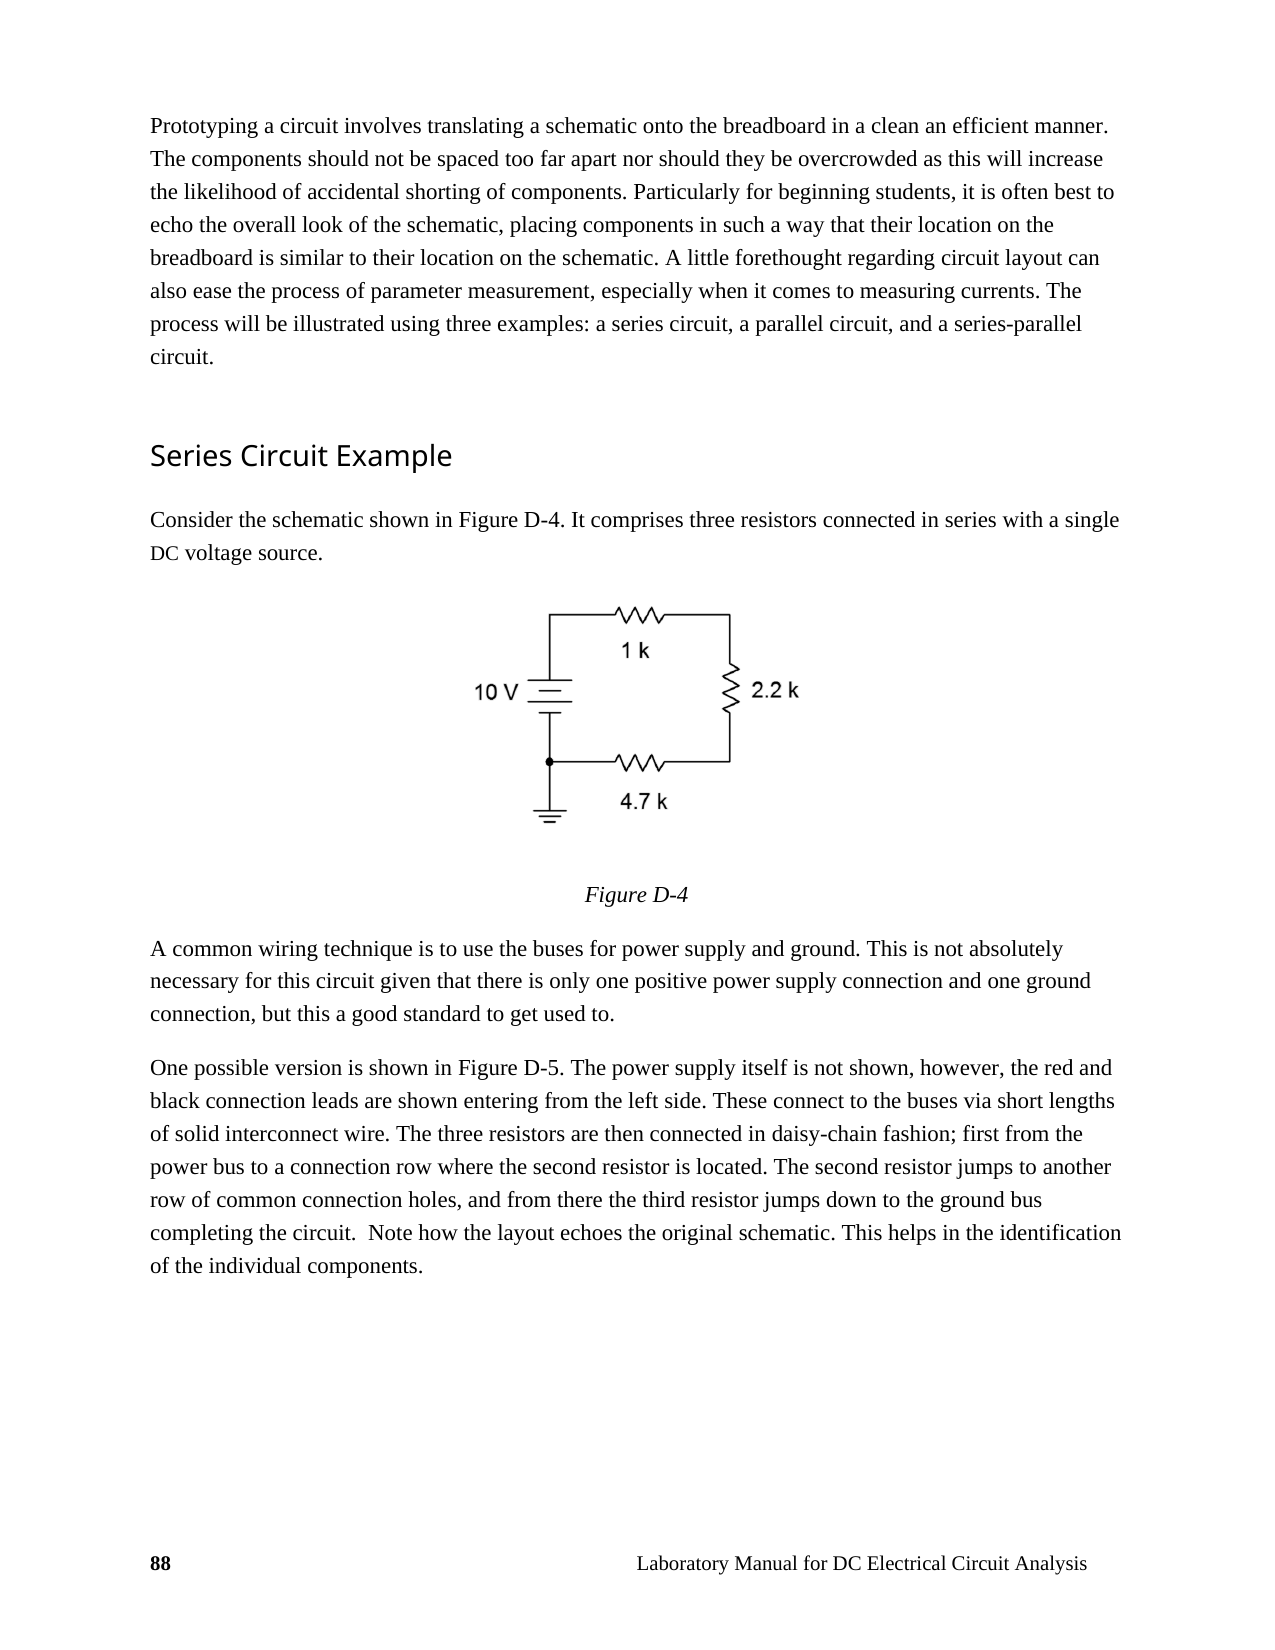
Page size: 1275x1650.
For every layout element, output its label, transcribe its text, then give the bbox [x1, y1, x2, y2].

text One possible version is shown in Figure D-5. The power supply itself is not shown, however, the red and black connection leads are shown entering from the left side. These connect to the buses via short lengths of solid interconnect wire. The three resistors are then connected in daisy-chain fashion; first from the power bus to a connection row where the second resistor is located. The second resistor jumps to another row of common connection holes, and from there the third resistor jumps down to the ground bus completing the circuit. Note how the layout echoes the original schematic. This helps in the identification of the individual components. [150, 1054, 1125, 1278]
text A common wiring technique is to use the buses for power supply and ground. This is not absolutely necessary for this circuit given that there is only one positive power supply connection and one ground connection, but this a good standard to get used to. [150, 934, 1125, 1027]
text Figure D-4 [150, 881, 1125, 907]
text Prototyping a circuit involves translating a schematic onto the breadboard in a clean an efficient manner. The components should not be spaced too far apart nor should they be overcrowded as this will increase the likelihood of accidental shorting of components. Particularly for beginning students, it is often best to echo the overall look of the schematic, placing components in such a way that their location on the breadboard is similar to their location on the schematic. A little forethought regarding circuit layout can also ease the process of parameter measurement, especially when it comes to measuring currents. The process will be illustrated using three examples: a series circuit, a parallel circuit, and a series-parallel circuit. [150, 112, 1125, 369]
text Consider the schematic shown in Figure D-4. It comprises three resistors connected in series with a single DC voltage source. [150, 506, 1125, 565]
picture [457, 582, 818, 839]
text Series Circuit Example [150, 435, 1125, 475]
